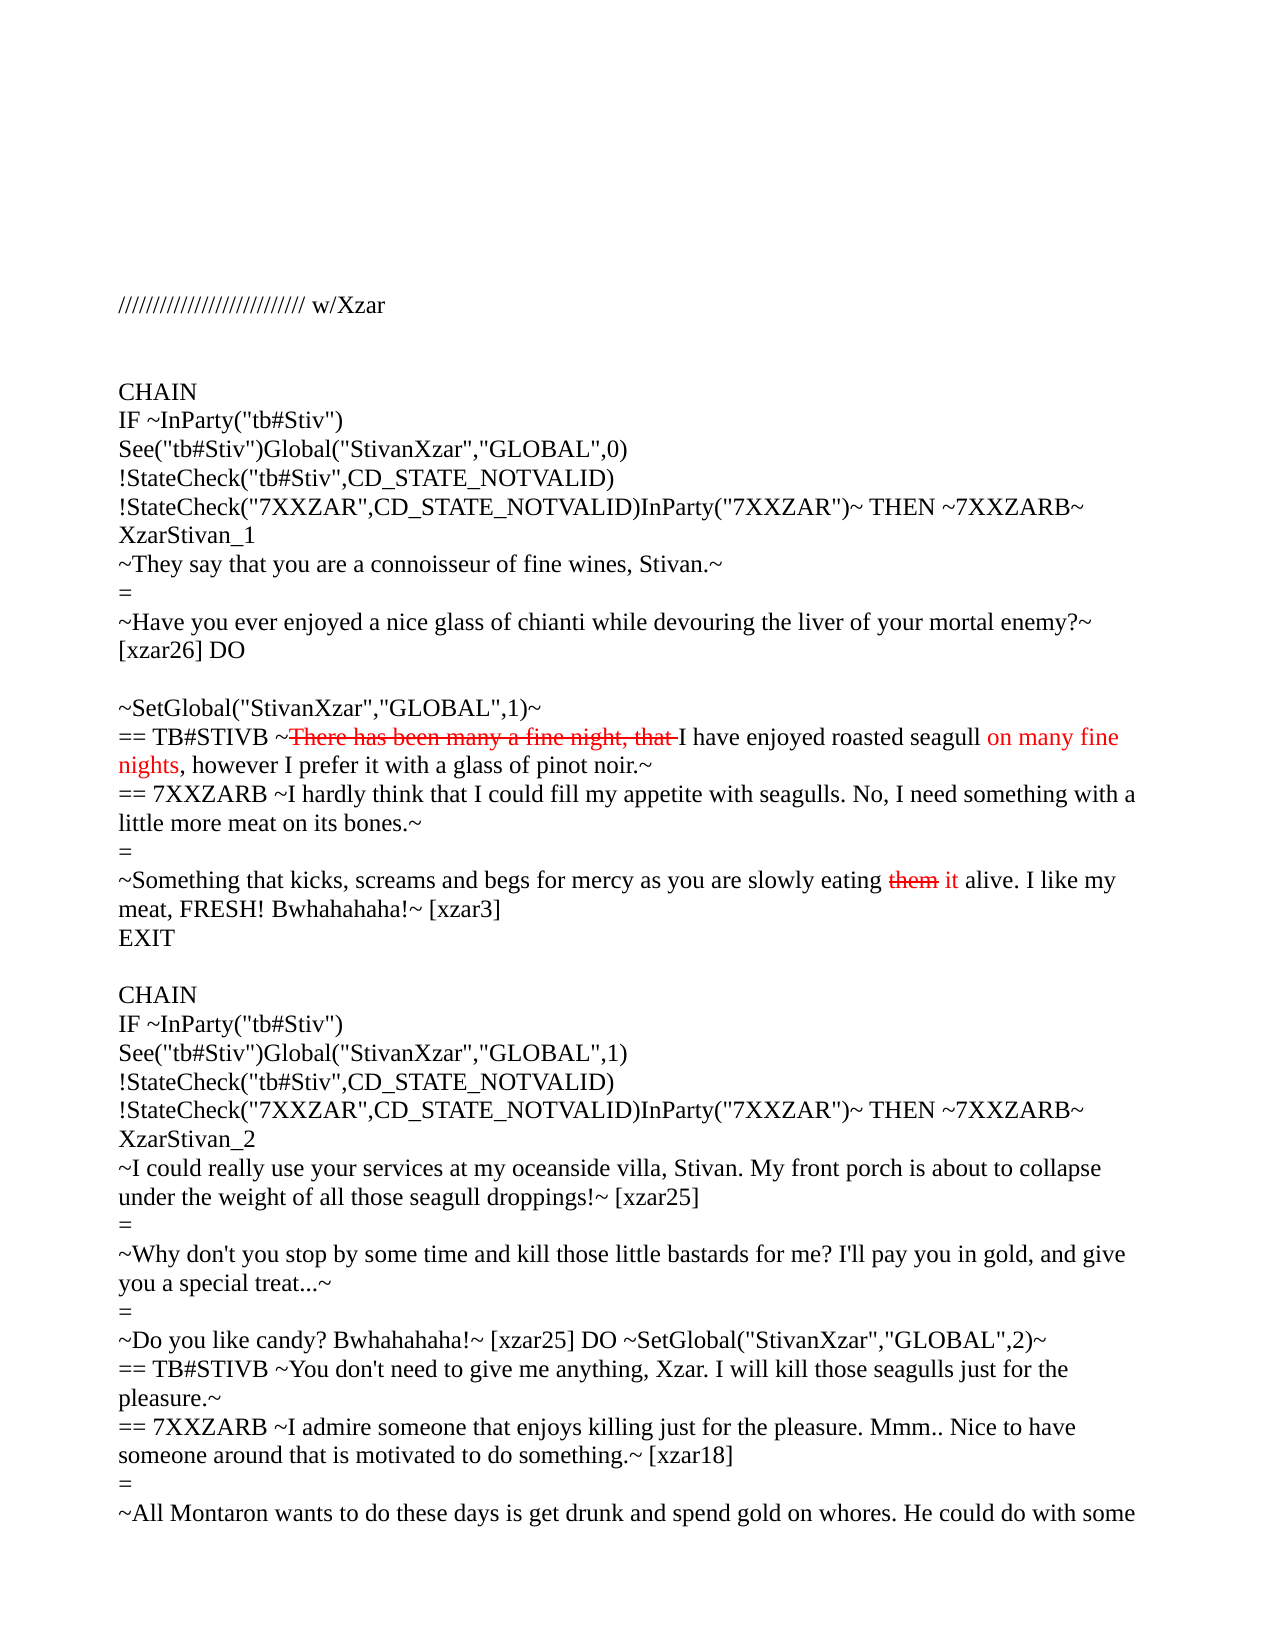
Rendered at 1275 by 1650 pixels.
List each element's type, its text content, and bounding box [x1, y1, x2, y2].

text /////////////////////////// w/Xzar CHAIN IF ~InParty("tb#Stiv") See("tb#Stiv")Global("StivanXzar","GLOBAL",0) !StateCheck("tb#Stiv",CD_STATE_NOTVALID) !StateCheck("7XXZAR",CD_STATE_NOTVALID)InParty("7XXZAR")~ THEN ~7XXZARB~ XzarStivan_1 ~They say that you are a connoisseur of fine wines, Stivan.~ = ~Have you ever enjoyed a nice glass of chianti while devouring the liver of your mortal enemy?~ [xzar26] DO ~SetGlobal("StivanXzar","GLOBAL",1)~ == TB#STIVB ~There has been many a fine night, that I have enjoyed roasted seagull on many fine nights, however I prefer it with a glass of pinot noir.~ == 7XXZARB ~I hardly think that I could fill my appetite with seagulls. No, I need something with a little more meat on its bones.~ = ~Something that kicks, screams and begs for mercy as you are slowly eating them it alive. I like my meat, FRESH! Bwhahahaha!~ [xzar3] EXIT CHAIN IF ~InParty("tb#Stiv") See("tb#Stiv")Global("StivanXzar","GLOBAL",1) !StateCheck("tb#Stiv",CD_STATE_NOTVALID) !StateCheck("7XXZAR",CD_STATE_NOTVALID)InParty("7XXZAR")~ THEN ~7XXZARB~ XzarStivan_2 ~I could really use your services at my oceanside villa, Stivan. My front porch is about to collapse under the weight of all those seagull droppings!~ [xzar25] = ~Why don't you stop by some time and kill those little bastards for me? I'll pay you in gold, and give you a special treat...~ = ~Do you like candy? Bwhahahaha!~ [xzar25] DO ~SetGlobal("StivanXzar","GLOBAL",2)~ == TB#STIVB ~You don't need to give me anything, Xzar. I will kill those seagulls just for the pleasure.~ == 7XXZARB ~I admire someone that enjoys killing just for the pleasure. Mmm.. Nice to have someone around that is motivated to do something.~ [xzar18] = ~All Montaron wants to do these days is get drunk and spend gold on whores. He could do with some [118, 291, 1157, 1527]
